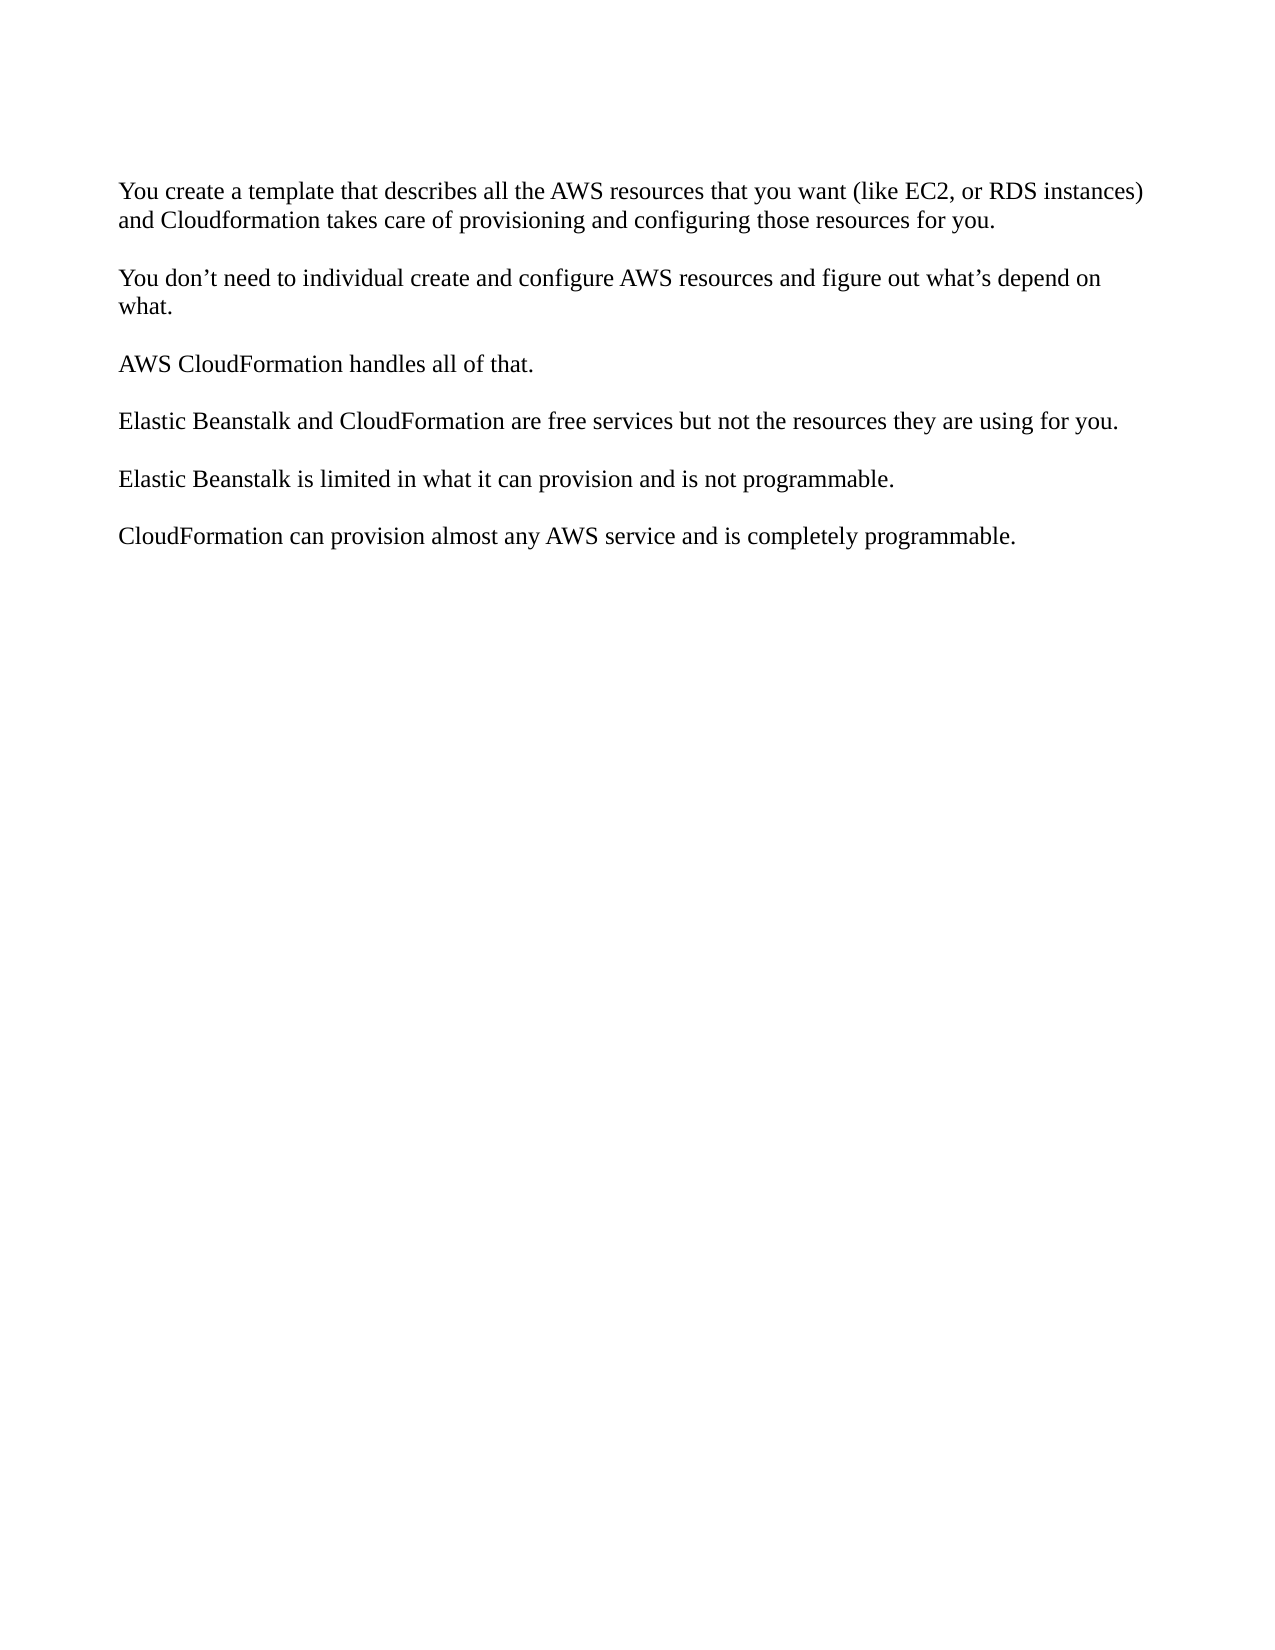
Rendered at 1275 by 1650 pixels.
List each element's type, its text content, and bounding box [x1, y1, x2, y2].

text You create a template that describes all the AWS resources that you want (like EC2, or RDS instances) and Cloudformation takes care of provisioning and configuring those resources for you. [118, 176, 1157, 234]
text Elastic Beanstalk and CloudFormation are free services but not the resources they are using for you. [118, 406, 1157, 435]
text CloudFormation can provision almost any AWS service and is completely programmable. [118, 521, 1157, 550]
text AWS CloudFormation handles all of that. [118, 349, 1157, 378]
text You don’t need to individual create and configure AWS resources and figure out what’s depend on what. [118, 263, 1157, 320]
text Elastic Beanstalk is limited in what it can provision and is not programmable. [118, 464, 1157, 493]
